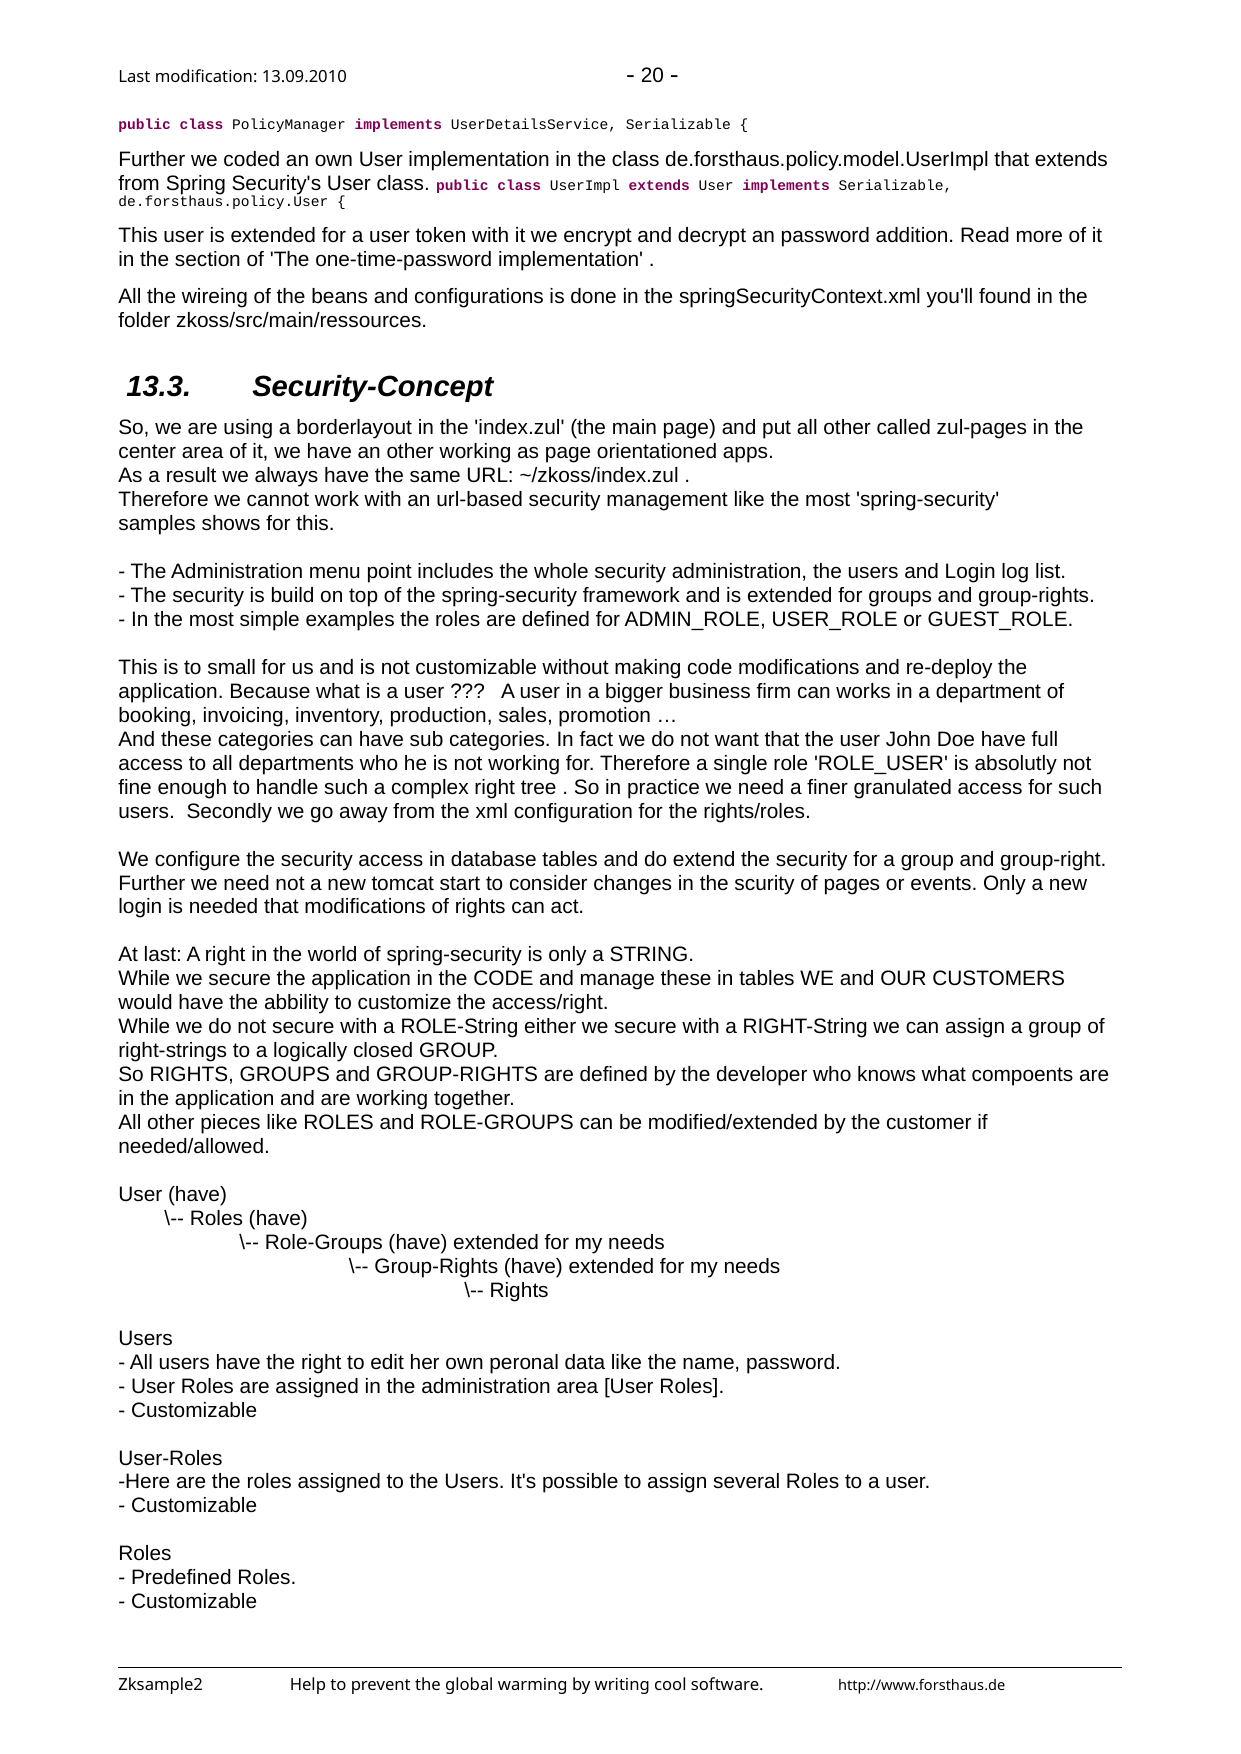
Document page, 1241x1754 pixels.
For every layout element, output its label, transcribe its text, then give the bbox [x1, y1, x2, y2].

list - Customizable [118, 1589, 1122, 1613]
text Further we need not a new tomcat start to consider changes in the scurity of pages or events. Only a new login is needed that modifications of rights can act. [118, 870, 1122, 918]
text booking, invoicing, inventory, production, sales, promotion … [118, 703, 1122, 727]
text Further we coded an own User implementation in the class de.forsthaus.policy.model.UserImpl that extends from Spring Security's User class. public class UserImpl extends User implements Serializable, de.forsthaus.policy.User { [118, 146, 1122, 211]
text While we do not secure with a ROLE-String either we secure with a RIGHT-String we can assign a group of right-strings to a logically closed GROUP. [118, 1014, 1122, 1062]
text - The security is build on top of the spring-security framework and is extended for groups and group-rights. [118, 583, 1122, 607]
text So, we are using a borderlayout in the 'index.zul' (the main page) and put all other called zul-pages in the center area of it, we have an other working as page orientationed apps. [118, 415, 1122, 463]
text \-- Rights [118, 1278, 1122, 1302]
text While we secure the application in the CODE and manage these in tables WE and OUR CUSTOMERS would have the abbility to customize the access/right. [118, 966, 1122, 1014]
text - Customizable [118, 1397, 1122, 1421]
text As a result we always have the same URL: ~/zkoss/index.zul . [118, 463, 1122, 487]
text User (have) [118, 1182, 1122, 1206]
text This user is extended for a user token with it we encrypt and decrypt an password addition. Read more of it in the section of 'The one-time-password implementation' . [118, 223, 1122, 271]
list - Predefined Roles. [118, 1565, 1122, 1589]
text - The Administration menu point includes the whole security administration, the users and Login log list. [118, 559, 1122, 583]
text Therefore we cannot work with an url-based security management like the most 'spring-security' [118, 487, 1122, 511]
text So RIGHTS, GROUPS and GROUP-RIGHTS are defined by the developer who knows what compoents are in the application and are working together. [118, 1062, 1122, 1110]
text \-- Roles (have) [118, 1206, 1122, 1230]
text samples shows for this. [118, 511, 1122, 535]
text User-Roles [118, 1445, 1122, 1469]
text All the wireing of the beans and configurations is done in the springSecurityContext.xml you'll found in the folder zkoss/src/main/ressources. [118, 284, 1122, 332]
text At last: A right in the world of spring-security is only a STRING. [118, 942, 1122, 966]
list - Customizable [118, 1493, 1122, 1517]
text public class PolicyManager implements UserDetailsService, Serializable { [118, 117, 1122, 134]
subtitle Security-Concept [118, 369, 1122, 403]
text Roles [118, 1541, 1122, 1565]
text This is to small for us and is not customizable without making code modifications and re-deploy the application. Because what is a user ??? A user in a bigger business firm can works in a department of [118, 655, 1122, 703]
text - All users have the right to edit her own peronal data like the name, password. [118, 1349, 1122, 1373]
text - User Roles are assigned in the administration area [User Roles]. [118, 1373, 1122, 1397]
text All other pieces like ROLES and ROLE-GROUPS can be modified/extended by the customer if needed/allowed. [118, 1110, 1122, 1158]
list -Here are the roles assigned to the Users. It's possible to assign several Roles to a user. [118, 1469, 1122, 1493]
text And these categories can have sub categories. In fact we do not want that the user John Doe have full access to all departments who he is not working for. Therefore a single role 'ROLE_USER' is absolutly not fine enough to handle such a complex right tree . So in practice we need a finer granulated access for such users. Secondly we go away from the xml configuration for the rights/roles. [118, 727, 1122, 822]
text We configure the security access in database tables and do extend the security for a group and group-right. [118, 846, 1122, 870]
text \-- Role-Groups (have) extended for my needs [118, 1230, 1122, 1254]
text - In the most simple examples the roles are defined for ADMIN_ROLE, USER_ROLE or GUEST_ROLE. [118, 607, 1122, 631]
text Users [118, 1326, 1122, 1349]
text \-- Group-Rights (have) extended for my needs [118, 1254, 1122, 1278]
